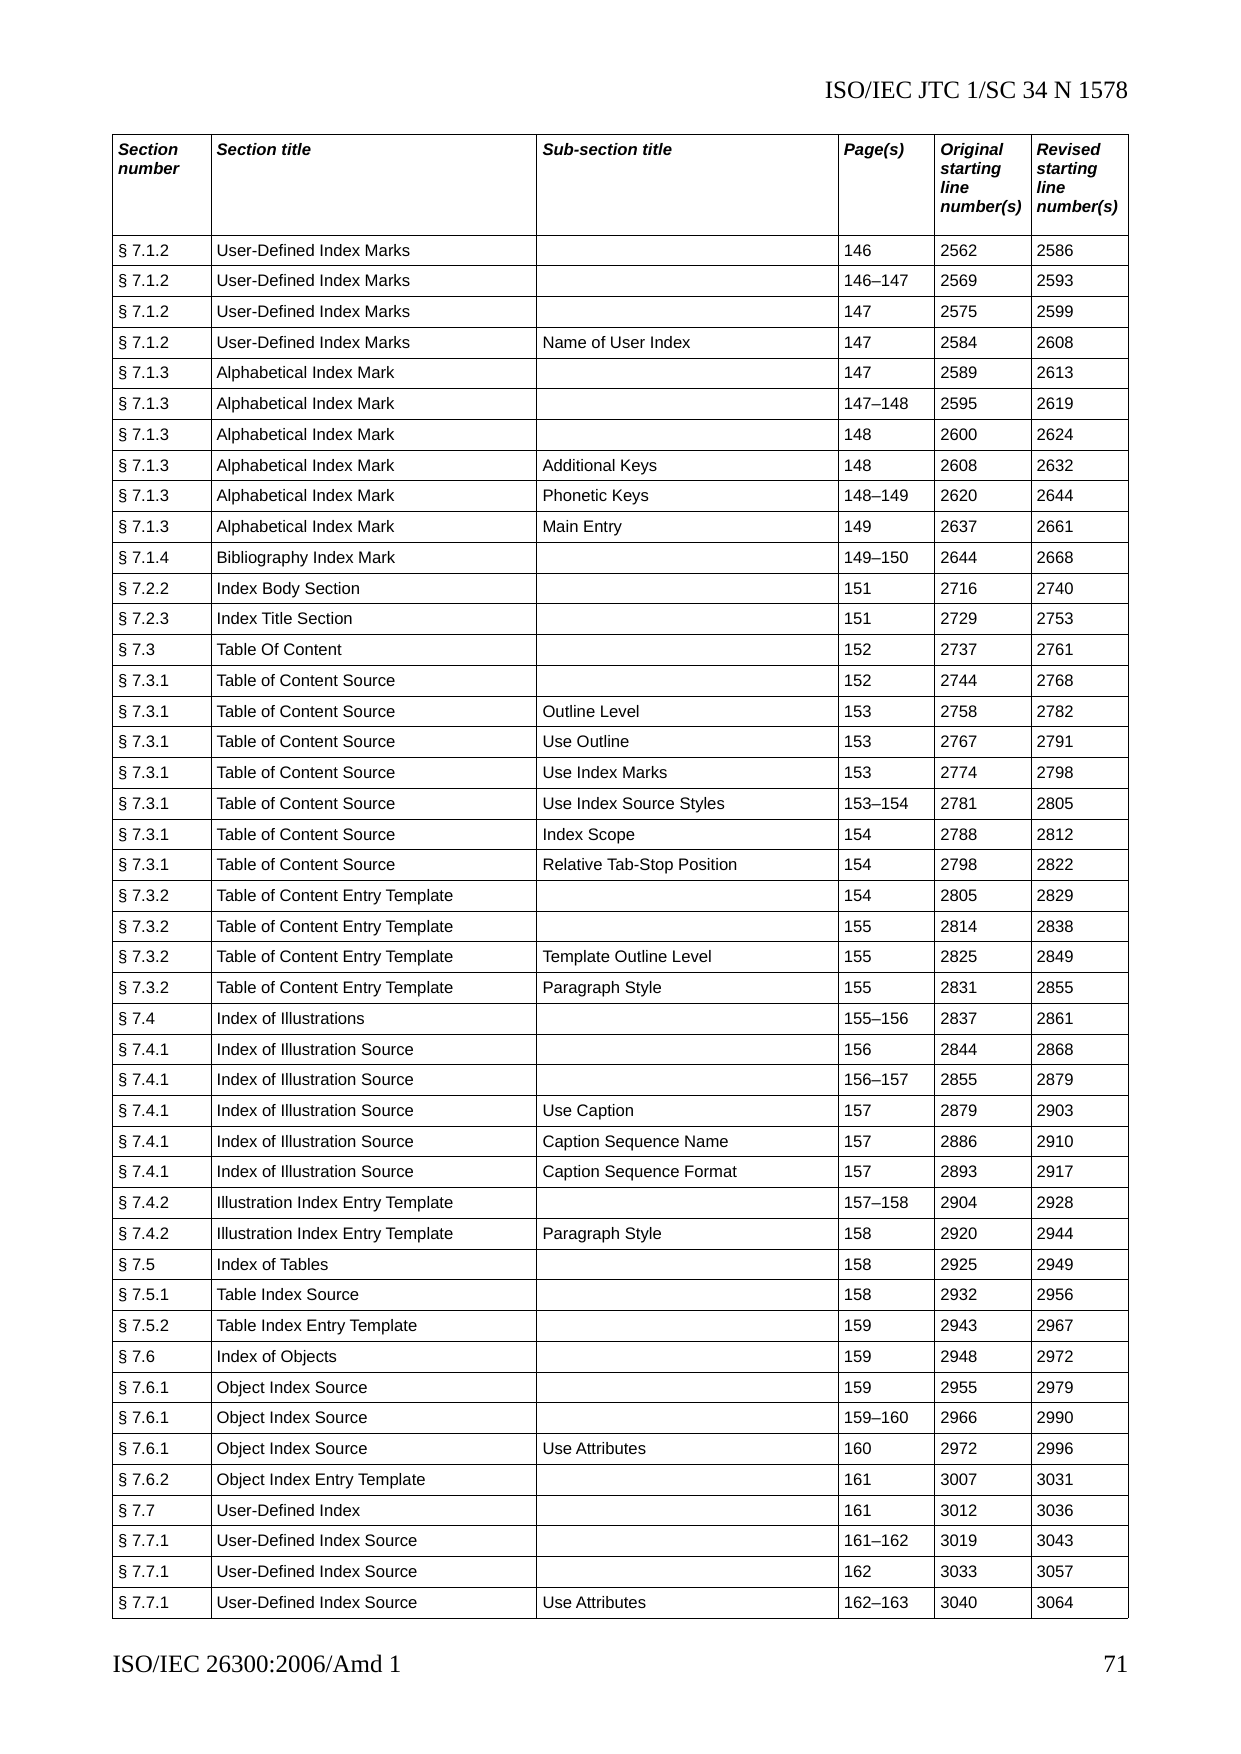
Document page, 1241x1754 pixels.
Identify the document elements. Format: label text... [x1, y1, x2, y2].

table_cell 162–163 [839, 1588, 934, 1617]
table_cell Table of Content Entry Template [212, 942, 536, 972]
table_cell 2925 [935, 1250, 1031, 1279]
table_cell User-Defined Index Marks [212, 328, 536, 357]
table_cell § 7.7.1 [113, 1526, 211, 1556]
table_cell Alphabetical Index Mark [212, 389, 536, 419]
table_cell 159 [839, 1342, 934, 1372]
table_cell 149 [839, 512, 934, 542]
table_cell § 7.3.1 [113, 850, 211, 880]
table_cell 2955 [935, 1373, 1031, 1402]
table_cell 3007 [935, 1465, 1031, 1494]
table_cell Object Index Source [212, 1373, 536, 1402]
table_cell 3036 [1032, 1496, 1128, 1525]
table_cell 2831 [935, 973, 1031, 1003]
table_cell [537, 1496, 838, 1525]
table_cell Alphabetical Index Mark [212, 512, 536, 542]
table_cell 156–157 [839, 1065, 934, 1095]
table_cell 148 [839, 451, 934, 480]
table_cell Object Index Source [212, 1403, 536, 1433]
table_cell [537, 236, 838, 265]
table_cell 149–150 [839, 543, 934, 573]
table_cell Table of Content Source [212, 850, 536, 880]
table_cell Table of Content Source [212, 758, 536, 788]
table_cell 153 [839, 697, 934, 726]
table_cell 2956 [1032, 1280, 1128, 1310]
table_cell Additional Keys [537, 451, 838, 480]
table_cell [537, 1280, 838, 1310]
table_cell § 7.2.3 [113, 604, 211, 634]
table_cell Index of Tables [212, 1250, 536, 1279]
table_cell 155–156 [839, 1004, 934, 1033]
table_cell 2620 [935, 481, 1031, 511]
table_cell Table of Content Entry Template [212, 973, 536, 1003]
table_cell 158 [839, 1280, 934, 1310]
table_cell 2838 [1032, 912, 1128, 941]
table_cell Object Index Source [212, 1434, 536, 1464]
table_cell 159 [839, 1373, 934, 1402]
table_cell § 7.6.1 [113, 1403, 211, 1433]
table_cell 3057 [1032, 1557, 1128, 1587]
table_cell 2903 [1032, 1096, 1128, 1126]
table_cell 147 [839, 328, 934, 357]
table_cell Index of Illustration Source [212, 1096, 536, 1126]
table_cell 2805 [1032, 789, 1128, 818]
table_cell 2910 [1032, 1127, 1128, 1156]
table_cell § 7.2.2 [113, 574, 211, 603]
table_cell 2716 [935, 574, 1031, 603]
table_cell § 7.4.1 [113, 1096, 211, 1126]
table_cell [537, 1004, 838, 1033]
table_cell 2584 [935, 328, 1031, 357]
table_cell § 7.4.1 [113, 1157, 211, 1187]
table_cell 157 [839, 1096, 934, 1126]
table_cell [537, 1065, 838, 1095]
table_cell § 7.6.1 [113, 1434, 211, 1464]
table_cell 2966 [935, 1403, 1031, 1433]
table_cell § 7.1.2 [113, 266, 211, 296]
table_cell 155 [839, 912, 934, 941]
table_cell § 7.7.1 [113, 1588, 211, 1617]
table_cell § 7.6.1 [113, 1373, 211, 1402]
table_cell [537, 389, 838, 419]
table_cell 2791 [1032, 727, 1128, 757]
table_cell 157 [839, 1127, 934, 1156]
table_cell Illustration Index Entry Template [212, 1188, 536, 1218]
table_cell § 7.3.1 [113, 820, 211, 849]
table_cell § 7.5.2 [113, 1311, 211, 1341]
table_cell § 7.1.3 [113, 481, 211, 511]
table_cell 155 [839, 942, 934, 972]
table_cell 2661 [1032, 512, 1128, 542]
table_cell 2595 [935, 389, 1031, 419]
table_cell 2744 [935, 666, 1031, 696]
table_cell 156 [839, 1035, 934, 1064]
table_cell 2932 [935, 1280, 1031, 1310]
table_cell § 7.5.1 [113, 1280, 211, 1310]
table_cell 147–148 [839, 389, 934, 419]
table_cell 158 [839, 1250, 934, 1279]
table_cell 3064 [1032, 1588, 1128, 1617]
table_cell 153 [839, 727, 934, 757]
table_cell 2637 [935, 512, 1031, 542]
table_cell 3012 [935, 1496, 1031, 1525]
table_cell 2949 [1032, 1250, 1128, 1279]
table_cell [537, 359, 838, 388]
table_header Section number [113, 135, 211, 234]
table_cell 2822 [1032, 850, 1128, 880]
table_cell 2589 [935, 359, 1031, 388]
table_cell Table Index Entry Template [212, 1311, 536, 1341]
table_cell Table Index Source [212, 1280, 536, 1310]
table_cell 2774 [935, 758, 1031, 788]
table_cell 2600 [935, 420, 1031, 450]
table_cell [537, 297, 838, 327]
table_cell 2893 [935, 1157, 1031, 1187]
table_cell 147 [839, 297, 934, 327]
table_cell 2798 [1032, 758, 1128, 788]
table_cell § 7.6 [113, 1342, 211, 1372]
table_cell 2829 [1032, 881, 1128, 911]
table_cell Use Index Source Styles [537, 789, 838, 818]
table_cell Index Scope [537, 820, 838, 849]
table_cell Table Of Content [212, 635, 536, 665]
table_cell § 7.1.2 [113, 236, 211, 265]
table_cell 2972 [935, 1434, 1031, 1464]
table_cell 2586 [1032, 236, 1128, 265]
table_cell 2879 [935, 1096, 1031, 1126]
table_cell User-Defined Index Source [212, 1588, 536, 1617]
table_cell 152 [839, 635, 934, 665]
table_cell Alphabetical Index Mark [212, 451, 536, 480]
table_cell 2781 [935, 789, 1031, 818]
table_cell 2886 [935, 1127, 1031, 1156]
table_cell § 7.1.3 [113, 389, 211, 419]
table_cell § 7.3.2 [113, 881, 211, 911]
table_cell 2825 [935, 942, 1031, 972]
table_cell 2798 [935, 850, 1031, 880]
table_cell Alphabetical Index Mark [212, 359, 536, 388]
table_cell Index of Illustrations [212, 1004, 536, 1033]
table_cell 154 [839, 850, 934, 880]
table_cell 3043 [1032, 1526, 1128, 1556]
table_cell 2855 [935, 1065, 1031, 1095]
table_cell 2758 [935, 697, 1031, 726]
table_cell 162 [839, 1557, 934, 1587]
table_cell User-Defined Index Marks [212, 297, 536, 327]
table_cell Index of Objects [212, 1342, 536, 1372]
table_cell 2814 [935, 912, 1031, 941]
table_cell 159–160 [839, 1403, 934, 1433]
table_cell Index Title Section [212, 604, 536, 634]
table_cell 2768 [1032, 666, 1128, 696]
table_cell 158 [839, 1219, 934, 1249]
table_cell 2562 [935, 236, 1031, 265]
table_cell [537, 1342, 838, 1372]
table_cell 2644 [935, 543, 1031, 573]
table_cell 2619 [1032, 389, 1128, 419]
table_cell Phonetic Keys [537, 481, 838, 511]
table_cell 2844 [935, 1035, 1031, 1064]
table_cell Name of User Index [537, 328, 838, 357]
table_cell 3019 [935, 1526, 1031, 1556]
table_cell § 7.4.1 [113, 1127, 211, 1156]
table_cell 2861 [1032, 1004, 1128, 1033]
table_cell Table of Content Source [212, 666, 536, 696]
table_cell 2996 [1032, 1434, 1128, 1464]
table_cell 2729 [935, 604, 1031, 634]
table_cell 2593 [1032, 266, 1128, 296]
table_cell § 7.3.1 [113, 789, 211, 818]
table_cell 154 [839, 820, 934, 849]
table_cell 146–147 [839, 266, 934, 296]
table_cell 2972 [1032, 1342, 1128, 1372]
table_cell § 7.3 [113, 635, 211, 665]
table_header Sub-section title [537, 135, 838, 234]
table_cell 2608 [1032, 328, 1128, 357]
table_cell [537, 1250, 838, 1279]
table_cell [537, 881, 838, 911]
table_cell 146 [839, 236, 934, 265]
table_cell 2788 [935, 820, 1031, 849]
table_cell § 7.1.3 [113, 420, 211, 450]
table_cell Use Attributes [537, 1434, 838, 1464]
table_cell Index of Illustration Source [212, 1157, 536, 1187]
table_cell § 7.3.2 [113, 942, 211, 972]
table_cell 2761 [1032, 635, 1128, 665]
table_cell 2904 [935, 1188, 1031, 1218]
table_cell 159 [839, 1311, 934, 1341]
table_cell § 7.4.1 [113, 1065, 211, 1095]
table_cell § 7.1.3 [113, 359, 211, 388]
table_cell User-Defined Index Source [212, 1557, 536, 1587]
table_cell Table of Content Entry Template [212, 881, 536, 911]
table_cell Table of Content Source [212, 697, 536, 726]
table_cell [537, 604, 838, 634]
table_cell User-Defined Index Marks [212, 266, 536, 296]
table_cell [537, 266, 838, 296]
table_cell [537, 912, 838, 941]
table_cell § 7.3.1 [113, 758, 211, 788]
table_header Section title [212, 135, 536, 234]
table_cell 2855 [1032, 973, 1128, 1003]
table_cell Index of Illustration Source [212, 1065, 536, 1095]
table_cell 2767 [935, 727, 1031, 757]
table_cell Use Caption [537, 1096, 838, 1126]
table_cell 2849 [1032, 942, 1128, 972]
table_header Revised starting line number(s) [1032, 135, 1128, 234]
table_cell 3031 [1032, 1465, 1128, 1494]
table_cell 161 [839, 1496, 934, 1525]
table_cell Template Outline Level [537, 942, 838, 972]
table_cell Use Outline [537, 727, 838, 757]
table_cell § 7.4.2 [113, 1219, 211, 1249]
table_cell § 7.1.2 [113, 297, 211, 327]
table_cell [537, 1373, 838, 1402]
table_cell [537, 543, 838, 573]
table_cell Relative Tab-Stop Position [537, 850, 838, 880]
table_cell § 7.3.1 [113, 666, 211, 696]
table_cell 2624 [1032, 420, 1128, 450]
table_cell 2782 [1032, 697, 1128, 726]
table_cell 2608 [935, 451, 1031, 480]
table_cell 2737 [935, 635, 1031, 665]
table_cell User-Defined Index [212, 1496, 536, 1525]
table_cell 3040 [935, 1588, 1031, 1617]
table_cell § 7.4 [113, 1004, 211, 1033]
table_cell 148–149 [839, 481, 934, 511]
table_cell 2644 [1032, 481, 1128, 511]
table_cell § 7.3.2 [113, 912, 211, 941]
table_cell Outline Level [537, 697, 838, 726]
table_cell 2613 [1032, 359, 1128, 388]
table_header Page(s) [839, 135, 934, 234]
table_cell 155 [839, 973, 934, 1003]
table_cell [537, 666, 838, 696]
table_cell Index Body Section [212, 574, 536, 603]
table_cell 160 [839, 1434, 934, 1464]
table_cell Alphabetical Index Mark [212, 481, 536, 511]
table_cell Use Index Marks [537, 758, 838, 788]
table_cell 154 [839, 881, 934, 911]
table_cell [537, 635, 838, 665]
table_cell 2990 [1032, 1403, 1128, 1433]
table_cell User-Defined Index Marks [212, 236, 536, 265]
table_cell 157–158 [839, 1188, 934, 1218]
table_cell [537, 1465, 838, 1494]
table_cell 2944 [1032, 1219, 1128, 1249]
table_cell § 7.3.1 [113, 727, 211, 757]
table_cell [537, 1188, 838, 1218]
table_cell Use Attributes [537, 1588, 838, 1617]
table_cell [537, 420, 838, 450]
table_cell Paragraph Style [537, 973, 838, 1003]
table_cell 2943 [935, 1311, 1031, 1341]
table_cell 2740 [1032, 574, 1128, 603]
table_cell 2805 [935, 881, 1031, 911]
table_cell § 7.7.1 [113, 1557, 211, 1587]
table_cell 151 [839, 574, 934, 603]
table_cell Index of Illustration Source [212, 1127, 536, 1156]
table_cell 2868 [1032, 1035, 1128, 1064]
table_cell 2917 [1032, 1157, 1128, 1187]
table_cell 2632 [1032, 451, 1128, 480]
table_cell 2928 [1032, 1188, 1128, 1218]
table_cell 2599 [1032, 297, 1128, 327]
table_cell 2575 [935, 297, 1031, 327]
table_cell Table of Content Entry Template [212, 912, 536, 941]
table_cell 153–154 [839, 789, 934, 818]
table_cell 153 [839, 758, 934, 788]
table_cell § 7.7 [113, 1496, 211, 1525]
table_cell Table of Content Source [212, 820, 536, 849]
table_cell Index of Illustration Source [212, 1035, 536, 1064]
table_cell User-Defined Index Source [212, 1526, 536, 1556]
table_cell Alphabetical Index Mark [212, 420, 536, 450]
table_cell 148 [839, 420, 934, 450]
table_cell 2668 [1032, 543, 1128, 573]
table_cell 2812 [1032, 820, 1128, 849]
table_cell Bibliography Index Mark [212, 543, 536, 573]
table_cell Object Index Entry Template [212, 1465, 536, 1494]
table_cell § 7.3.2 [113, 973, 211, 1003]
table_cell [537, 574, 838, 603]
table_cell Paragraph Style [537, 1219, 838, 1249]
table_cell § 7.3.1 [113, 697, 211, 726]
table_cell 2948 [935, 1342, 1031, 1372]
table_cell [537, 1403, 838, 1433]
table_cell 2967 [1032, 1311, 1128, 1341]
table_cell 2837 [935, 1004, 1031, 1033]
table_cell 157 [839, 1157, 934, 1187]
table_cell 2920 [935, 1219, 1031, 1249]
table_cell § 7.5 [113, 1250, 211, 1279]
table_cell § 7.1.3 [113, 512, 211, 542]
table_cell 161–162 [839, 1526, 934, 1556]
table_cell 2979 [1032, 1373, 1128, 1402]
table_cell 2753 [1032, 604, 1128, 634]
table_cell § 7.4.2 [113, 1188, 211, 1218]
table_cell 147 [839, 359, 934, 388]
table_cell [537, 1526, 838, 1556]
table_cell Main Entry [537, 512, 838, 542]
table_cell § 7.6.2 [113, 1465, 211, 1494]
table_cell Caption Sequence Name [537, 1127, 838, 1156]
table_cell Table of Content Source [212, 789, 536, 818]
table_cell Illustration Index Entry Template [212, 1219, 536, 1249]
table_cell § 7.4.1 [113, 1035, 211, 1064]
table_cell 2879 [1032, 1065, 1128, 1095]
table_cell 2569 [935, 266, 1031, 296]
table_cell [537, 1557, 838, 1587]
table_cell 161 [839, 1465, 934, 1494]
table_cell § 7.1.3 [113, 451, 211, 480]
table_cell [537, 1311, 838, 1341]
table_cell Caption Sequence Format [537, 1157, 838, 1187]
table_cell 151 [839, 604, 934, 634]
table_cell Table of Content Source [212, 727, 536, 757]
table_cell § 7.1.2 [113, 328, 211, 357]
table_cell § 7.1.4 [113, 543, 211, 573]
table_cell [537, 1035, 838, 1064]
table_header Original starting line number(s) [935, 135, 1031, 234]
table_cell 3033 [935, 1557, 1031, 1587]
table_cell 152 [839, 666, 934, 696]
